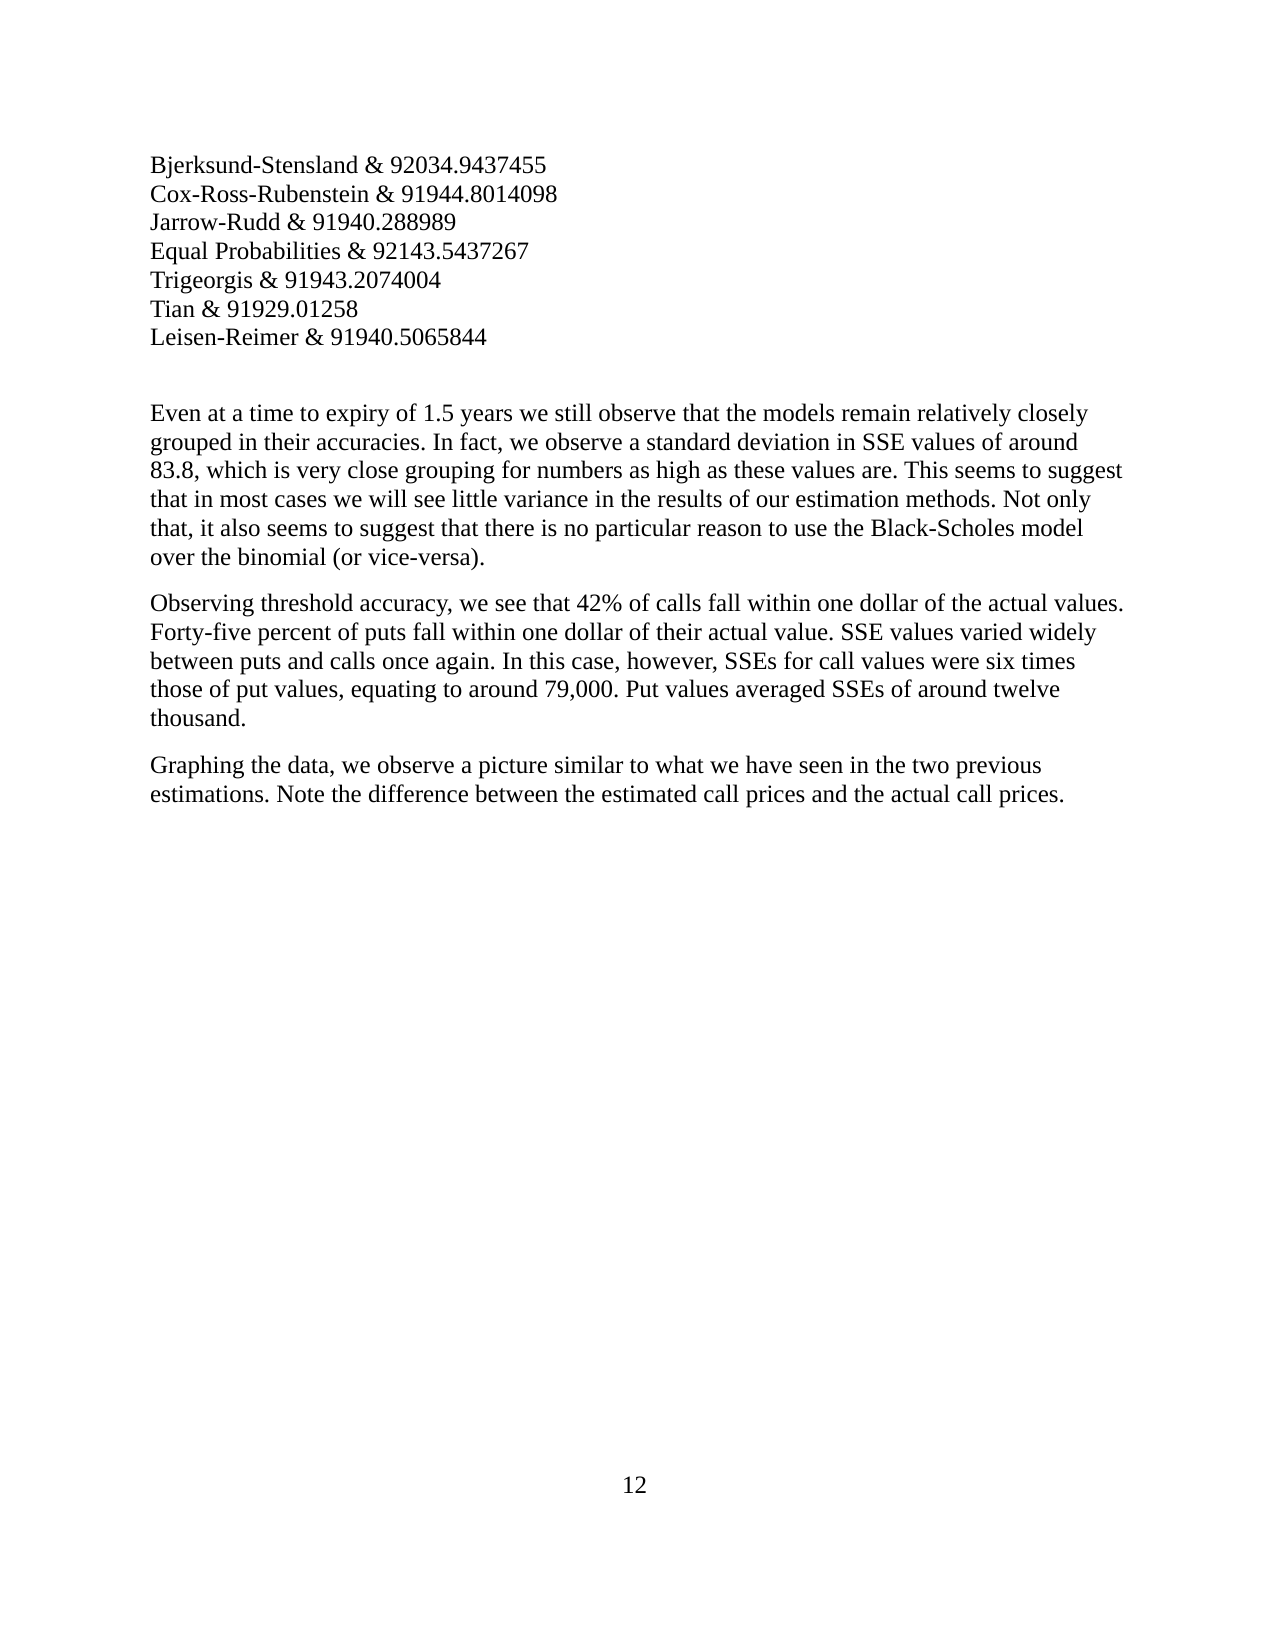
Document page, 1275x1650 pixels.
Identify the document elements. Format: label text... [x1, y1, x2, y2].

text Graphing the data, we observe a picture similar to what we have seen in the two previous estimations. Note the difference between the estimated call prices and the actual call prices. [150, 750, 1125, 807]
text Bjerksund-Stensland & 92034.9437455 Cox-Ross-Rubenstein & 91944.8014098 Jarrow-Rudd & 91940.288989 Equal Probabilities & 92143.5437267 Trigeorgis & 91943.2074004 Tian & 91929.01258 Leisen-Reimer & 91940.5065844 [150, 150, 1125, 380]
text Observing threshold accuracy, we see that 42% of calls fall within one dollar of the actual values. Forty-five percent of puts fall within one dollar of their actual value. SSE values varied widely between puts and calls once again. In this case, however, SSEs for call values were six times those of put values, equating to around 79,000. Put values averaged SSEs of around twelve thousand. [150, 588, 1125, 732]
text Even at a time to expiry of 1.5 years we still observe that the models remain relatively closely grouped in their accuracies. In fact, we observe a standard deviation in SSE values of around 83.8, which is very close grouping for numbers as high as these values are. This seems to suggest that in most cases we will see little variance in the results of our estimation methods. Not only that, it also seems to suggest that there is no particular reason to use the Black-Scholes model over the binomial (or vice-versa). [150, 398, 1125, 570]
